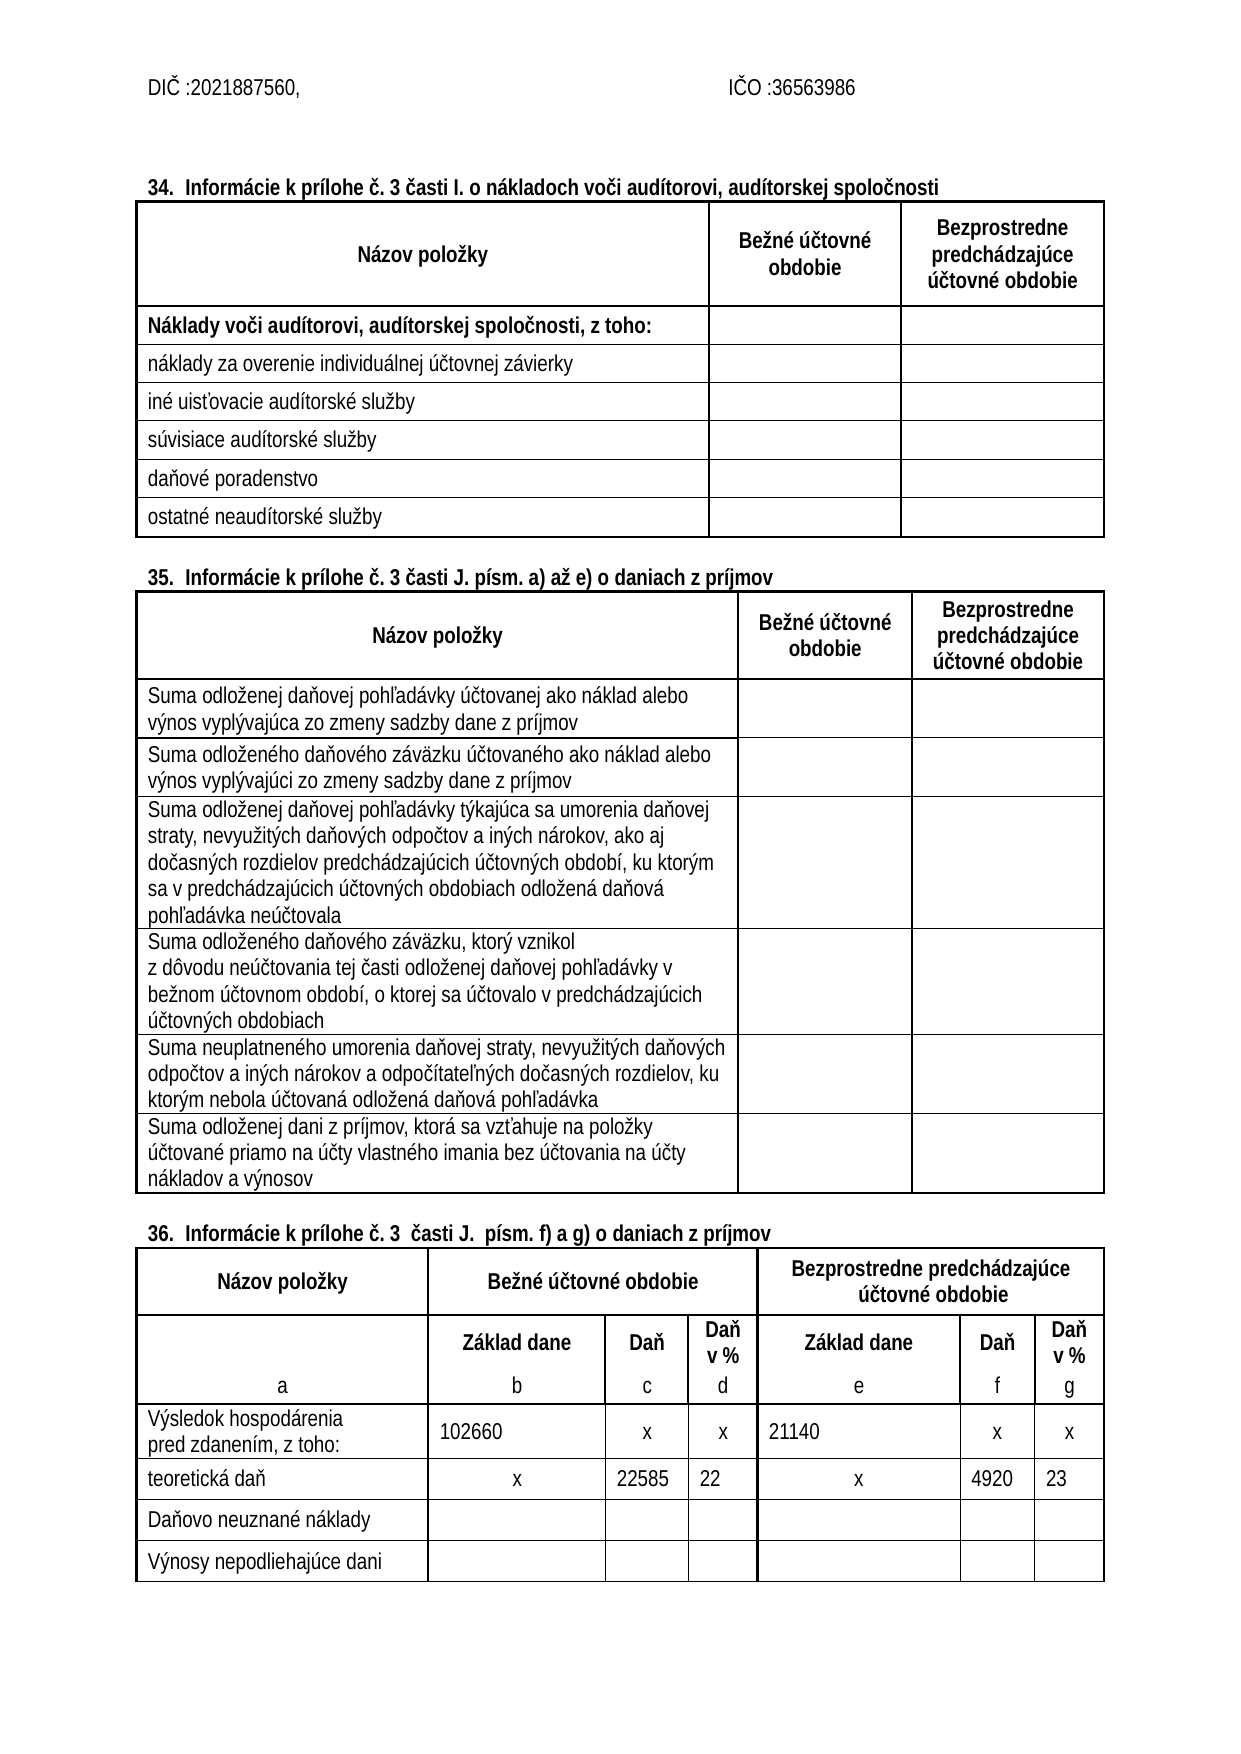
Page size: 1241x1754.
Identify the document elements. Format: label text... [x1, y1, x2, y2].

table_cell [710, 307, 900, 343]
table_cell Daňovo neuznané náklady [138, 1500, 427, 1540]
table_cell Suma odloženej daňovej pohľadávky účtovanej ako náklad alebo výnos vyplývajúca zo zmeny sadzby dane z príjmov [138, 680, 737, 737]
table_cell Suma odloženej dani z príjmov, ktorá sa vzťahuje na položky účtované priamo na účty vlastného imania bez účtovania na účty nákladov a výnosov [138, 1114, 737, 1192]
title Informácie k prílohe č. 3 časti J. písm. a) až e) o daniach z príjmov [148, 564, 1093, 590]
table_cell x [606, 1405, 688, 1457]
table_cell x [689, 1405, 756, 1457]
table_cell Suma odloženého daňového záväzku účtovaného ako náklad alebo výnos vyplývajúci zo zmeny sadzby dane z príjmov [138, 739, 737, 796]
table_cell Základ dane [429, 1316, 604, 1368]
table_cell [739, 1035, 911, 1113]
table_header Bežné účtovné obdobie [710, 203, 900, 305]
table_header Bezprostredne predchádzajúce účtovné obdobie [902, 203, 1103, 305]
table_cell [1035, 1500, 1103, 1540]
table_cell Daň v % [689, 1316, 756, 1368]
table_cell [913, 738, 1103, 796]
table_cell 4920 [961, 1459, 1034, 1499]
title Informácie k prílohe č. 3 časti J. písm. f) a g) o daniach z príjmov [148, 1220, 1093, 1247]
table_cell x [759, 1459, 960, 1499]
table_header Bežné účtovné obdobie [739, 593, 911, 678]
table_cell [739, 680, 911, 737]
table_cell Daň [606, 1316, 687, 1368]
table_cell [739, 1114, 911, 1192]
table_cell [606, 1541, 688, 1581]
table_cell [606, 1500, 688, 1540]
table_cell [902, 383, 1103, 420]
table_cell [739, 929, 911, 1033]
table_cell súvisiace audítorské služby [138, 421, 708, 459]
table_cell Daň [961, 1316, 1034, 1368]
table_cell [913, 797, 1103, 928]
table_cell teoretická daň [138, 1459, 427, 1499]
table_cell d [689, 1368, 756, 1403]
table_cell [902, 460, 1103, 497]
table_cell f [961, 1368, 1034, 1403]
table_cell Výsledok hospodárenia pred zdanením, z toho: [138, 1405, 427, 1457]
table_cell [961, 1541, 1034, 1581]
table_header Bežné účtovné obdobie [429, 1249, 756, 1313]
table_cell [710, 460, 900, 497]
table_cell g [1036, 1368, 1103, 1403]
table_cell 23 [1035, 1459, 1103, 1499]
table_cell [902, 307, 1103, 343]
table_cell Základ dane [759, 1316, 959, 1368]
table_cell 22 [689, 1459, 756, 1499]
table_header Názov položky [138, 203, 708, 305]
table_cell [902, 498, 1103, 536]
table_cell [429, 1541, 605, 1581]
table_header Bezprostredne predchádzajúce účtovné obdobie [759, 1249, 1103, 1313]
table_cell [710, 498, 900, 536]
table_cell a [138, 1368, 427, 1403]
table_cell [429, 1500, 605, 1540]
table_cell [913, 680, 1103, 737]
table_cell [739, 797, 911, 928]
table_cell [710, 345, 900, 382]
table_cell c [606, 1368, 687, 1403]
table_header Bezprostredne predchádzajúce účtovné obdobie [913, 593, 1103, 678]
table_cell [710, 383, 900, 420]
title Informácie k prílohe č. 3 časti I. o nákladoch voči audítorovi, audítorskej spoločnosti [148, 174, 1093, 200]
table_cell Daň v % [1036, 1316, 1103, 1368]
table_cell Výnosy nepodliehajúce dani [138, 1541, 427, 1581]
table_cell [961, 1500, 1034, 1540]
table_cell [902, 421, 1103, 459]
table_cell [689, 1541, 756, 1581]
table_cell [759, 1541, 960, 1581]
table_cell x [429, 1459, 605, 1499]
table_cell [1035, 1541, 1103, 1581]
table_header Názov položky [138, 1249, 427, 1313]
table_cell b [429, 1368, 604, 1403]
table_cell [689, 1500, 756, 1540]
table_cell [710, 421, 900, 459]
table_cell 22585 [606, 1459, 688, 1499]
table_cell náklady za overenie individuálnej účtovnej závierky [138, 345, 708, 382]
table_cell ostatné neaudítorské služby [138, 498, 708, 536]
table_cell x [961, 1405, 1034, 1457]
table_cell 21140 [759, 1405, 960, 1457]
table_cell [902, 345, 1103, 382]
table_cell x [1035, 1405, 1103, 1457]
table_cell daňové poradenstvo [138, 460, 708, 497]
table_cell [913, 1035, 1103, 1113]
table_cell [138, 1316, 427, 1368]
table_cell Náklady voči audítorovi, audítorskej spoločnosti, z toho: [138, 307, 708, 343]
table_cell [739, 738, 911, 796]
table_cell [913, 1114, 1103, 1192]
table_cell [913, 929, 1103, 1033]
table_cell iné uisťovacie audítorské služby [138, 383, 708, 420]
table_cell Suma odloženej daňovej pohľadávky týkajúca sa umorenia daňovej straty, nevyužitých daňových odpočtov a iných nárokov, ako aj dočasných rozdielov predchádzajúcich účtovných období, ku ktorým sa v predchádzajúcich účtovných obdobiach odložená daňová pohľadávka neúčtovala [138, 797, 737, 928]
table_cell 102660 [429, 1405, 605, 1457]
table_cell Suma neuplatneného umorenia daňovej straty, nevyužitých daňových odpočtov a iných nárokov a odpočítateľných dočasných rozdielov, ku ktorým nebola účtovaná odložená daňová pohľadávka [138, 1035, 737, 1113]
table_cell e [759, 1368, 959, 1403]
table_cell [759, 1500, 960, 1540]
table_header Názov položky [138, 593, 737, 678]
table_cell Suma odloženého daňového záväzku, ktorý vznikol z dôvodu neúčtovania tej časti odloženej daňovej pohľadávky v bežnom účtovnom období, o ktorej sa účtovalo v predchádzajúcich účtovných obdobiach [138, 929, 737, 1033]
